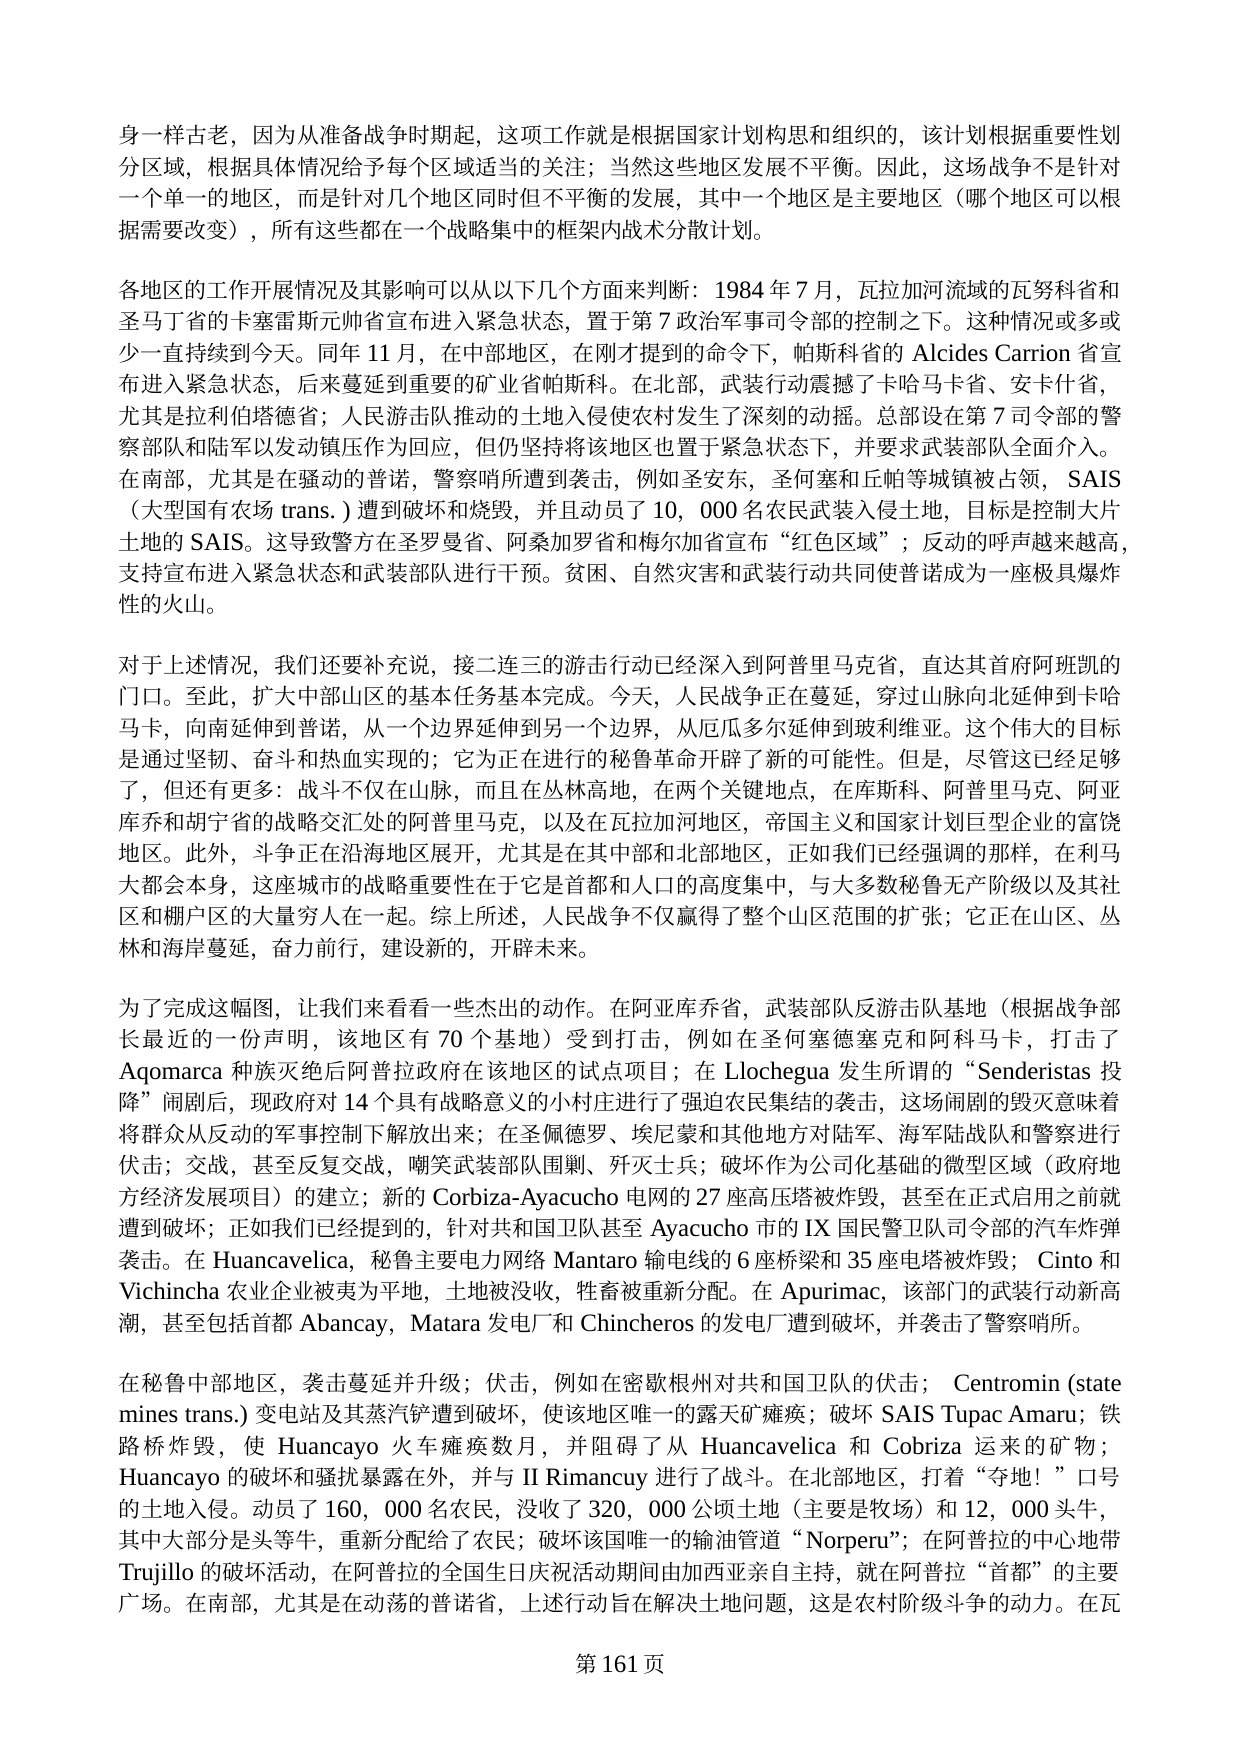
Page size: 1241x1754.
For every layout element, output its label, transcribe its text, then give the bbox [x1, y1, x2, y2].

text 各地区的工作开展情况及其影响可以从以下几个方面来判断：1984年7月，瓦拉加河流域的瓦努科省和圣马丁省的卡塞雷斯元帅省宣布进入紧急状态，置于第7政治军事司令部的控制之下。这种情况或多或少一直持续到今天。同年11月，在中部地区，在刚才提到的命令下，帕斯科省的 Alcides Carrion 省宣布进入紧急状态，后来蔓延到重要的矿业省帕斯科。在北部，武装行动震撼了卡哈马卡省、安卡什省，尤其是拉利伯塔德省；人民游击队推动的土地入侵使农村发生了深刻的动摇。总部设在第7司令部的警察部队和陆军以发动镇压作为回应，但仍坚持将该地区也置于紧急状态下，并要求武装部队全面介入。在南部，尤其是在骚动的普诺，警察哨所遭到袭击，例如圣安东，圣何塞和丘帕等城镇被占领，SAIS（大型国有农场 trans. ) 遭到破坏和烧毁，并且动员了10，000名农民武装入侵土地，目标是控制大片土地的 SAIS。这导致警方在圣罗曼省、阿桑加罗省和梅尔加省宣布“红色区域”；反动的呼声越来越高，支持宣布进入紧急状态和武装部队进行干预。贫困、自然灾害和武装行动共同使普诺成为一座极具爆炸性的火山。 [118, 273, 1122, 619]
text 为了完成这幅图，让我们来看看一些杰出的动作。在阿亚库乔省，武装部队反游击队基地（根据战争部长最近的一份声明，该地区有70个基地）受到打击，例如在圣何塞德塞克和阿科马卡，打击了Aqomarca 种族灭绝后阿普拉政府在该地区的试点项目；在 Llochegua 发生所谓的“Senderistas 投降”闹剧后，现政府对14个具有战略意义的小村庄进行了强迫农民集结的袭击，这场闹剧的毁灭意味着将群众从反动的军事控制下解放出来；在圣佩德罗、埃尼蒙和其他地方对陆军、海军陆战队和警察进行伏击；交战，甚至反复交战，嘲笑武装部队围剿、歼灭士兵；破坏作为公司化基础的微型区域（政府地方经济发展项目）的建立；新的 Corbiza-Ayacucho 电网的27座高压塔被炸毁，甚至在正式启用之前就遭到破坏；正如我们已经提到的，针对共和国卫队甚至 Ayacucho 市的 IX 国民警卫队司令部的汽车炸弹袭击。在 Huancavelica，秘鲁主要电力网络 Mantaro 输电线的6座桥梁和35座电塔被炸毁； Cinto 和 Vichincha 农业企业被夷为平地，土地被没收，牲畜被重新分配。在 Apurimac，该部门的武装行动新高潮，甚至包括首都 Abancay，Matara 发电厂和 Chincheros 的发电厂遭到破坏，并袭击了警察哨所。 [118, 991, 1122, 1337]
text 在秘鲁中部地区，袭击蔓延并升级；伏击，例如在密歇根州对共和国卫队的伏击； Centromin (state mines trans.) 变电站及其蒸汽铲遭到破坏，使该地区唯一的露天矿瘫痪；破坏 SAIS Tupac Amaru；铁路桥炸毁，使 Huancayo 火车瘫痪数月，并阻碍了从 Huancavelica 和 Cobriza 运来的矿物； Huancayo 的破坏和骚扰暴露在外，并与 II Rimancuy 进行了战斗。在北部地区，打着“夺地！”口号的土地入侵。动员了160，000名农民，没收了320，000公顷土地（主要是牧场）和12，000头牛，其中大部分是头等牛，重新分配给了农民；破坏该国唯一的输油管道“Norperu”；在阿普拉的中心地带 Trujillo 的破坏活动，在阿普拉的全国生日庆祝活动期间由加西亚亲自主持，就在阿普拉“首都”的主要广场。在南部，尤其是在动荡的普诺省，上述行动旨在解决土地问题，这是农村阶级斗争的动力。在瓦 [118, 1366, 1122, 1618]
text 对于上述情况，我们还要补充说，接二连三的游击行动已经深入到阿普里马克省，直达其首府阿班凯的门口。至此，扩大中部山区的基本任务基本完成。今天，人民战争正在蔓延，穿过山脉向北延伸到卡哈马卡，向南延伸到普诺，从一个边界延伸到另一个边界，从厄瓜多尔延伸到玻利维亚。这个伟大的目标是通过坚韧、奋斗和热血实现的；它为正在进行的秘鲁革命开辟了新的可能性。但是，尽管这已经足够了，但还有更多：战斗不仅在山脉，而且在丛林高地，在两个关键地点，在库斯科、阿普里马克、阿亚库乔和胡宁省的战略交汇处的阿普里马克，以及在瓦拉加河地区，帝国主义和国家计划巨型企业的富饶地区。此外，斗争正在沿海地区展开，尤其是在其中部和北部地区，正如我们已经强调的那样，在利马大都会本身，这座城市的战略重要性在于它是首都和人口的高度集中，与大多数秘鲁无产阶级以及其社区和棚户区的大量穷人在一起。综上所述，人民战争不仅赢得了整个山区范围的扩张；它正在山区、丛林和海岸蔓延，奋力前行，建设新的，开辟未来。 [118, 648, 1122, 962]
text 身一样古老，因为从准备战争时期起，这项工作就是根据国家计划构思和组织的，该计划根据重要性划分区域，根据具体情况给予每个区域适当的关注；当然这些地区发展不平衡。因此，这场战争不是针对一个单一的地区，而是针对几个地区同时但不平衡的发展，其中一个地区是主要地区（哪个地区可以根据需要改变），所有这些都在一个战略集中的框架内战术分散计划。 [118, 118, 1122, 244]
